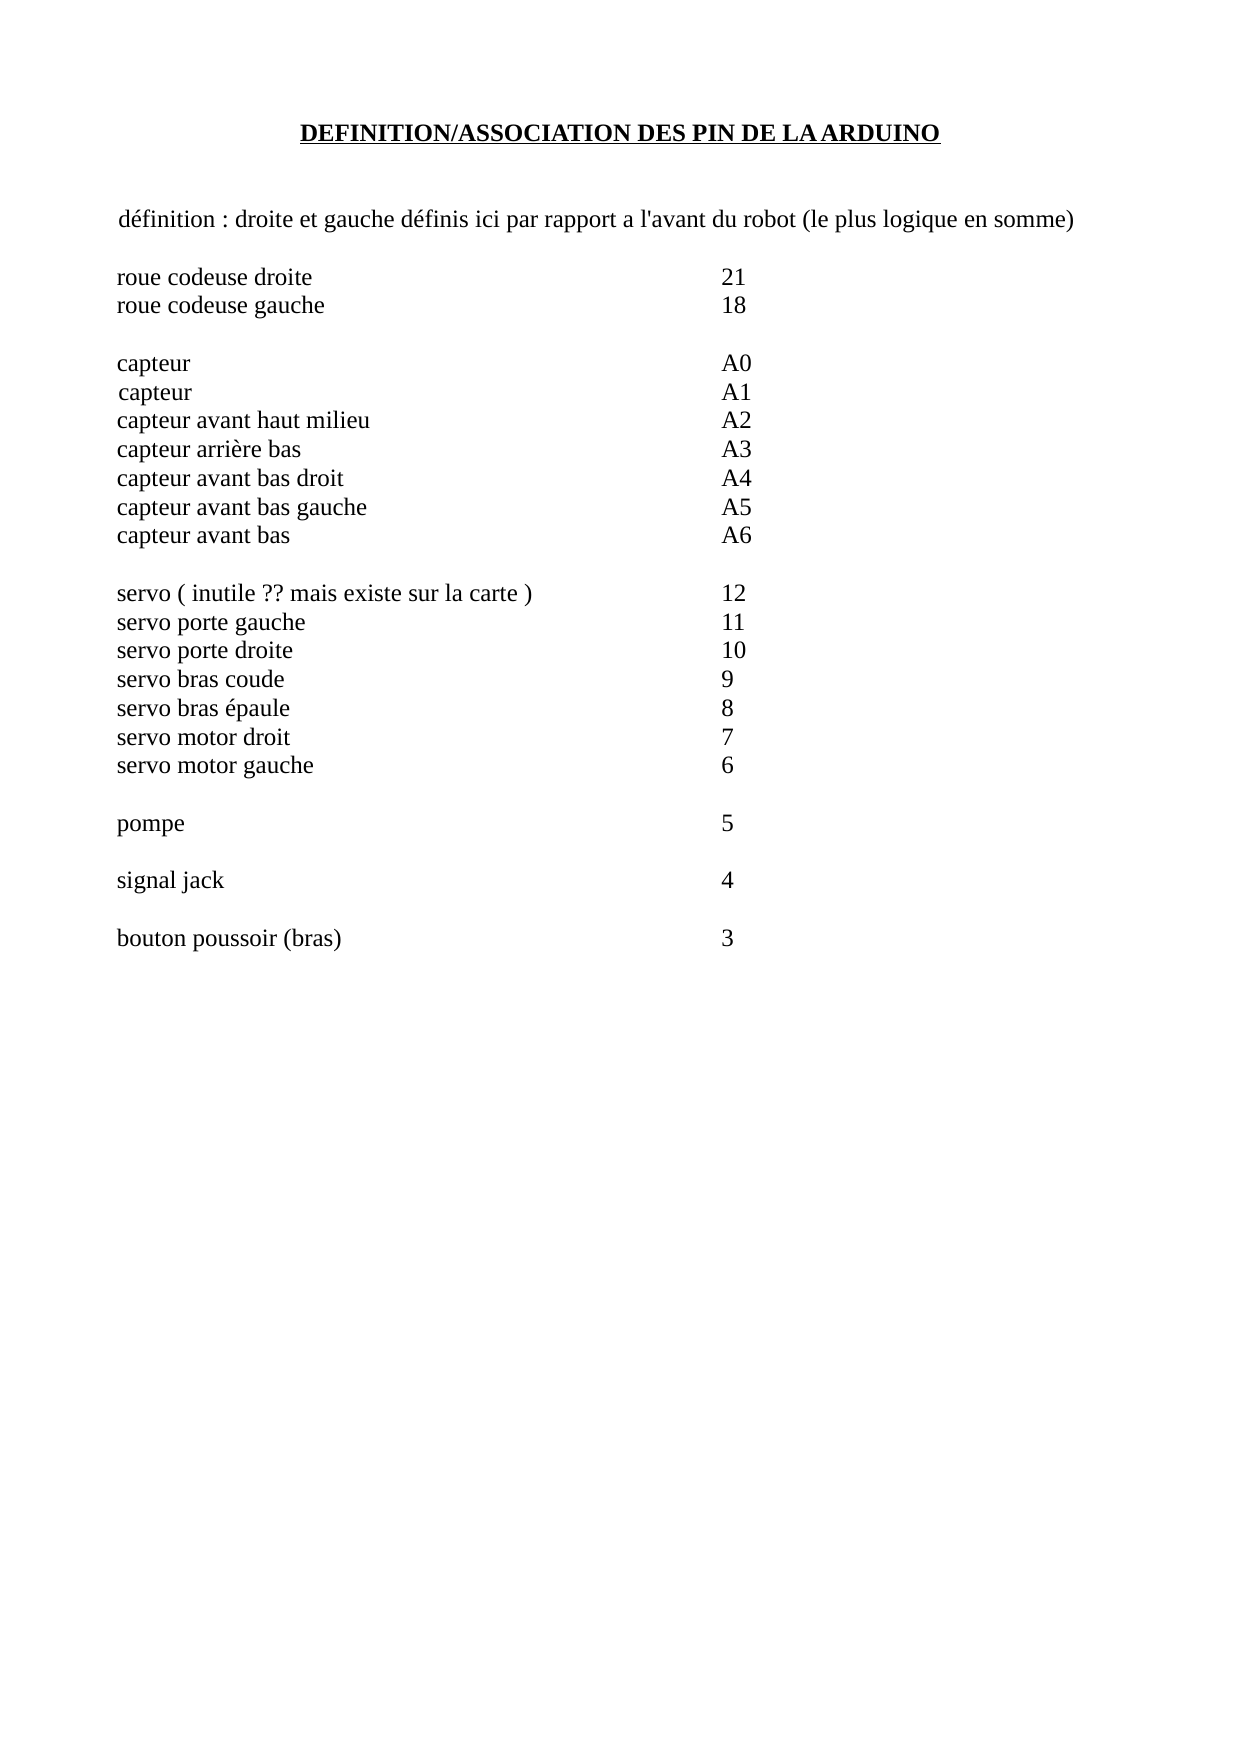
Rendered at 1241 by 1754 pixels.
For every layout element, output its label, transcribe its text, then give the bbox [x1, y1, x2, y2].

text servo porte droite 10 [117, 636, 1122, 664]
text capteur A0 [117, 348, 1122, 377]
text capteur avant bas A6 [117, 521, 1122, 549]
text servo bras coude 9 [117, 664, 1122, 693]
text servo porte gauche 11 [117, 607, 1122, 636]
text roue codeuse droite 21 [117, 262, 1122, 291]
text servo motor droit 7 [117, 722, 1122, 751]
text signal jack 4 [117, 866, 1122, 894]
text capteur A1 [117, 377, 1122, 406]
text servo ( inutile ?? mais existe sur la carte ) 12 [117, 578, 1122, 607]
text servo motor gauche 6 [117, 751, 1122, 779]
text DEFINITION/ASSOCIATION DES PIN DE LA ARDUINO [118, 118, 1122, 147]
text capteur avant bas droit A4 [117, 463, 1122, 492]
text définition : droite et gauche définis ici par rapport a l'avant du robot (le plus logique en somme) [118, 204, 1122, 233]
text servo bras épaule 8 [117, 693, 1122, 722]
text capteur arrière bas A3 [117, 434, 1122, 463]
text capteur avant bas gauche A5 [117, 492, 1122, 521]
text roue codeuse gauche 18 [117, 291, 1122, 319]
text pompe 5 [117, 808, 1122, 837]
text bouton poussoir (bras) 3 [117, 923, 1122, 952]
text capteur avant haut milieu A2 [117, 406, 1122, 434]
